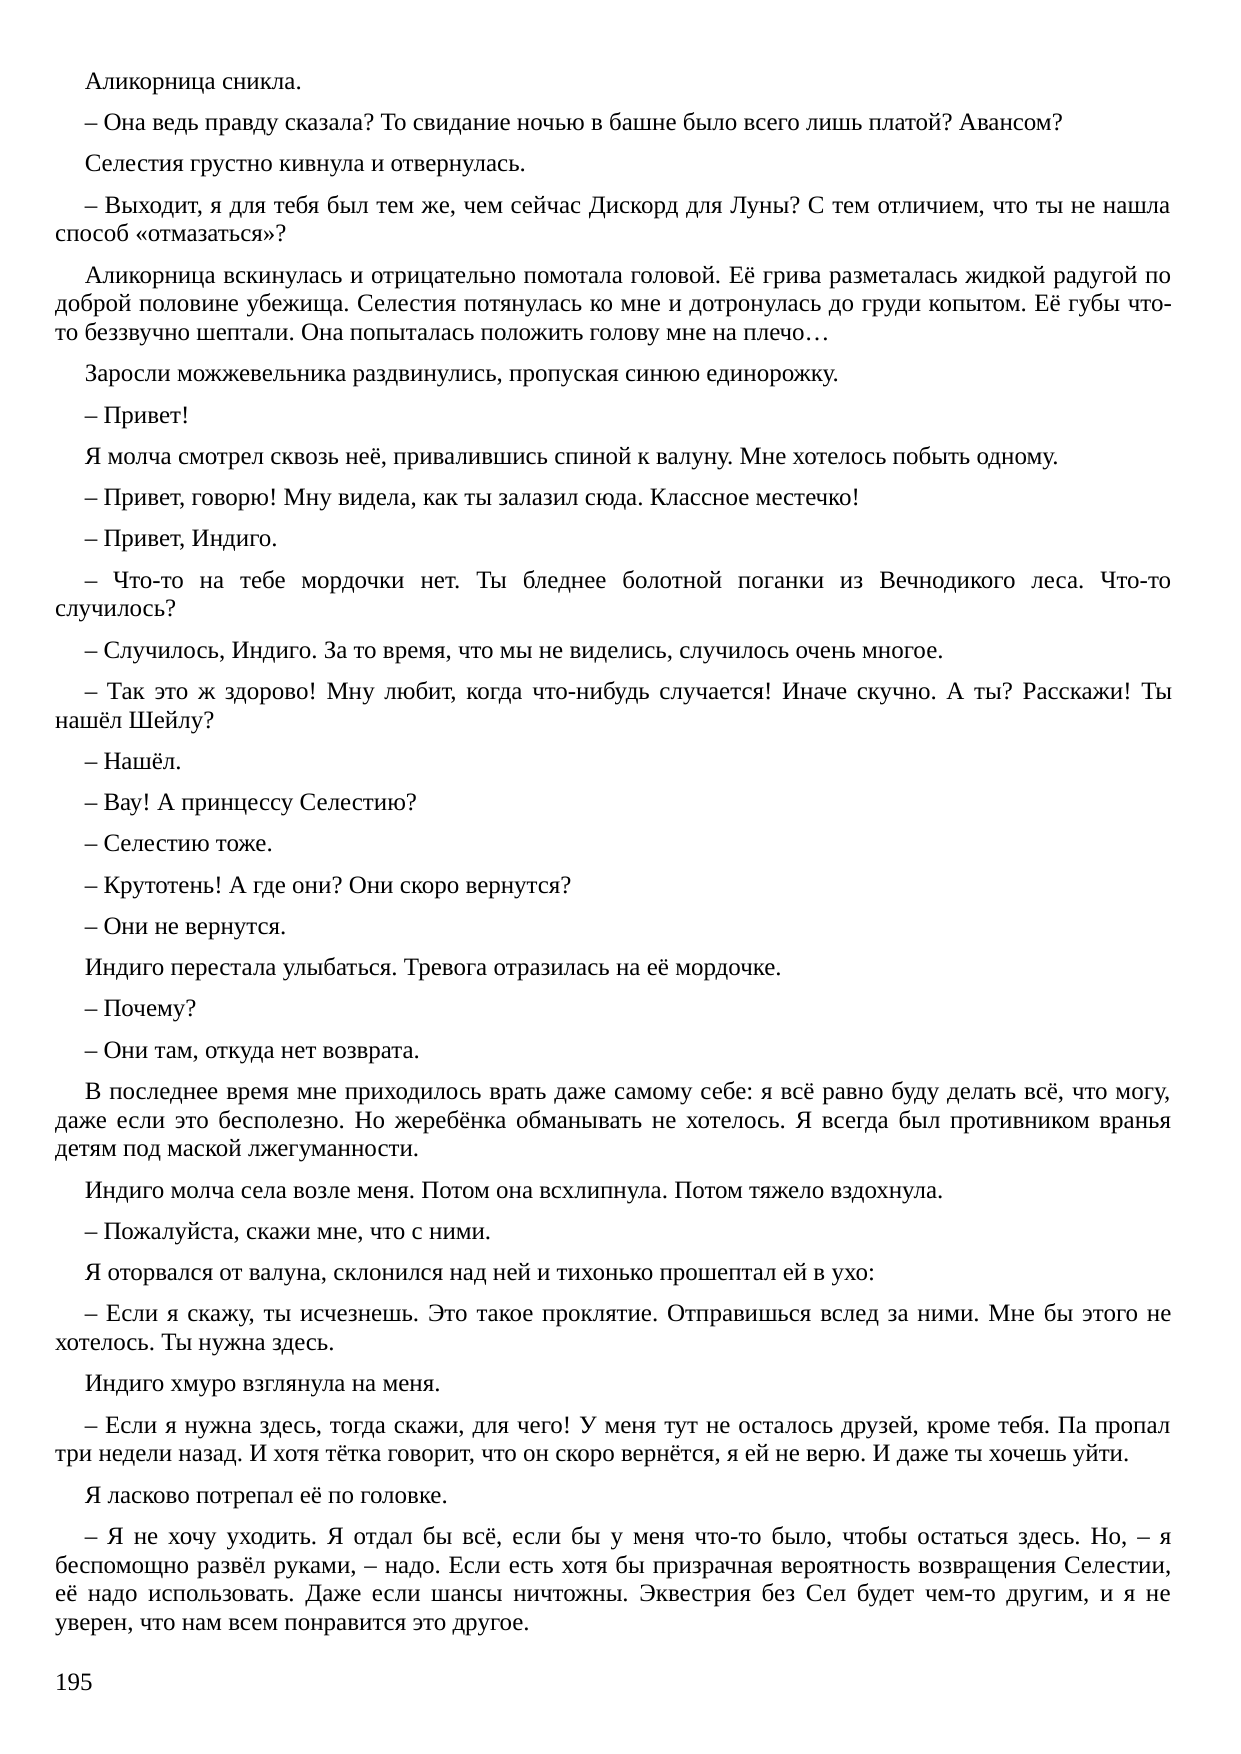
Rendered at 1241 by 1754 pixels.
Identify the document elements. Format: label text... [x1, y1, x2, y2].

text – Они не вернутся. [55, 911, 1173, 940]
text – Случилось, Индиго. За то время, что мы не виделись, случилось очень многое. [55, 635, 1173, 663]
text – Они там, откуда нет возврата. [55, 1035, 1173, 1063]
text Заросли можжевельника раздвинулись, пропуская синюю единорожку. [55, 358, 1173, 387]
text – Нашёл. [55, 746, 1173, 775]
text – Она ведь правду сказала? То свидание ночью в башне было всего лишь платой? Авансом? [55, 107, 1173, 136]
text – Привет, говорю! Мну видела, как ты залазил сюда. Классное местечко! [55, 482, 1173, 511]
text Аликорница сникла. [55, 66, 1173, 95]
text Аликорница вскинулась и отрицательно помотала головой. Её грива разметалась жидкой радугой по доброй половине убежища. Селестия потянулась ко мне и дотронулась до груди копытом. Её губы что-то беззвучно шептали. Она попыталась положить голову мне на плечо… [55, 260, 1173, 346]
text Индиго хмуро взглянула на меня. [55, 1368, 1173, 1397]
text – Пожалуйста, скажи мне, что с ними. [55, 1216, 1173, 1245]
text Индиго молча села возле меня. Потом она всхлипнула. Потом тяжело вздохнула. [55, 1175, 1173, 1203]
text – Крутотень! А где они? Они скоро вернутся? [55, 870, 1173, 898]
text – Я не хочу уходить. Я отдал бы всё, если бы у меня что-то было, чтобы остаться здесь. Но, – я беспомощно развёл руками, – надо. Если есть хотя бы призрачная вероятность возвращения Селестии, её надо использовать. Даже если шансы ничтожны. Эквестрия без Сел будет чем-то другим, и я не уверен, что нам всем понравится это другое. [55, 1521, 1173, 1636]
text – Привет! [55, 400, 1173, 428]
text Индиго перестала улыбаться. Тревога отразилась на её мордочке. [55, 952, 1173, 981]
text – Привет, Индиго. [55, 523, 1173, 552]
text Селестия грустно кивнула и отвернулась. [55, 148, 1173, 177]
text – Селестию тоже. [55, 828, 1173, 857]
text В последнее время мне приходилось врать даже самому себе: я всё равно буду делать всё, что могу, даже если это бесполезно. Но жеребёнка обманывать не хотелось. Я всегда был противником вранья детям под маской лжегуманности. [55, 1076, 1173, 1162]
text – Так это ж здорово! Мну любит, когда что-нибудь случается! Иначе скучно. А ты? Расскажи! Ты нашёл Шейлу? [55, 676, 1173, 733]
text – Вау! А принцессу Селестию? [55, 787, 1173, 816]
text Я молча смотрел сквозь неё, привалившись спиной к валуну. Мне хотелось побыть одному. [55, 441, 1173, 470]
text – Почему? [55, 993, 1173, 1022]
text – Выходит, я для тебя был тем же, чем сейчас Дискорд для Луны? С тем отличием, что ты не нашла способ «отмазаться»? [55, 190, 1173, 247]
text Я ласково потрепал её по головке. [55, 1480, 1173, 1508]
text – Что-то на тебе мордочки нет. Ты бледнее болотной поганки из Вечнодикого леса. Что-то случилось? [55, 565, 1173, 622]
text Я оторвался от валуна, склонился над ней и тихонько прошептал ей в ухо: [55, 1257, 1173, 1286]
text – Если я скажу, ты исчезнешь. Это такое проклятие. Отправишься вслед за ними. Мне бы этого не хотелось. Ты нужна здесь. [55, 1298, 1173, 1356]
text – Если я нужна здесь, тогда скажи, для чего! У меня тут не осталось друзей, кроме тебя. Па пропал три недели назад. И хотя тётка говорит, что он скоро вернётся, я ей не верю. И даже ты хочешь уйти. [55, 1410, 1173, 1467]
